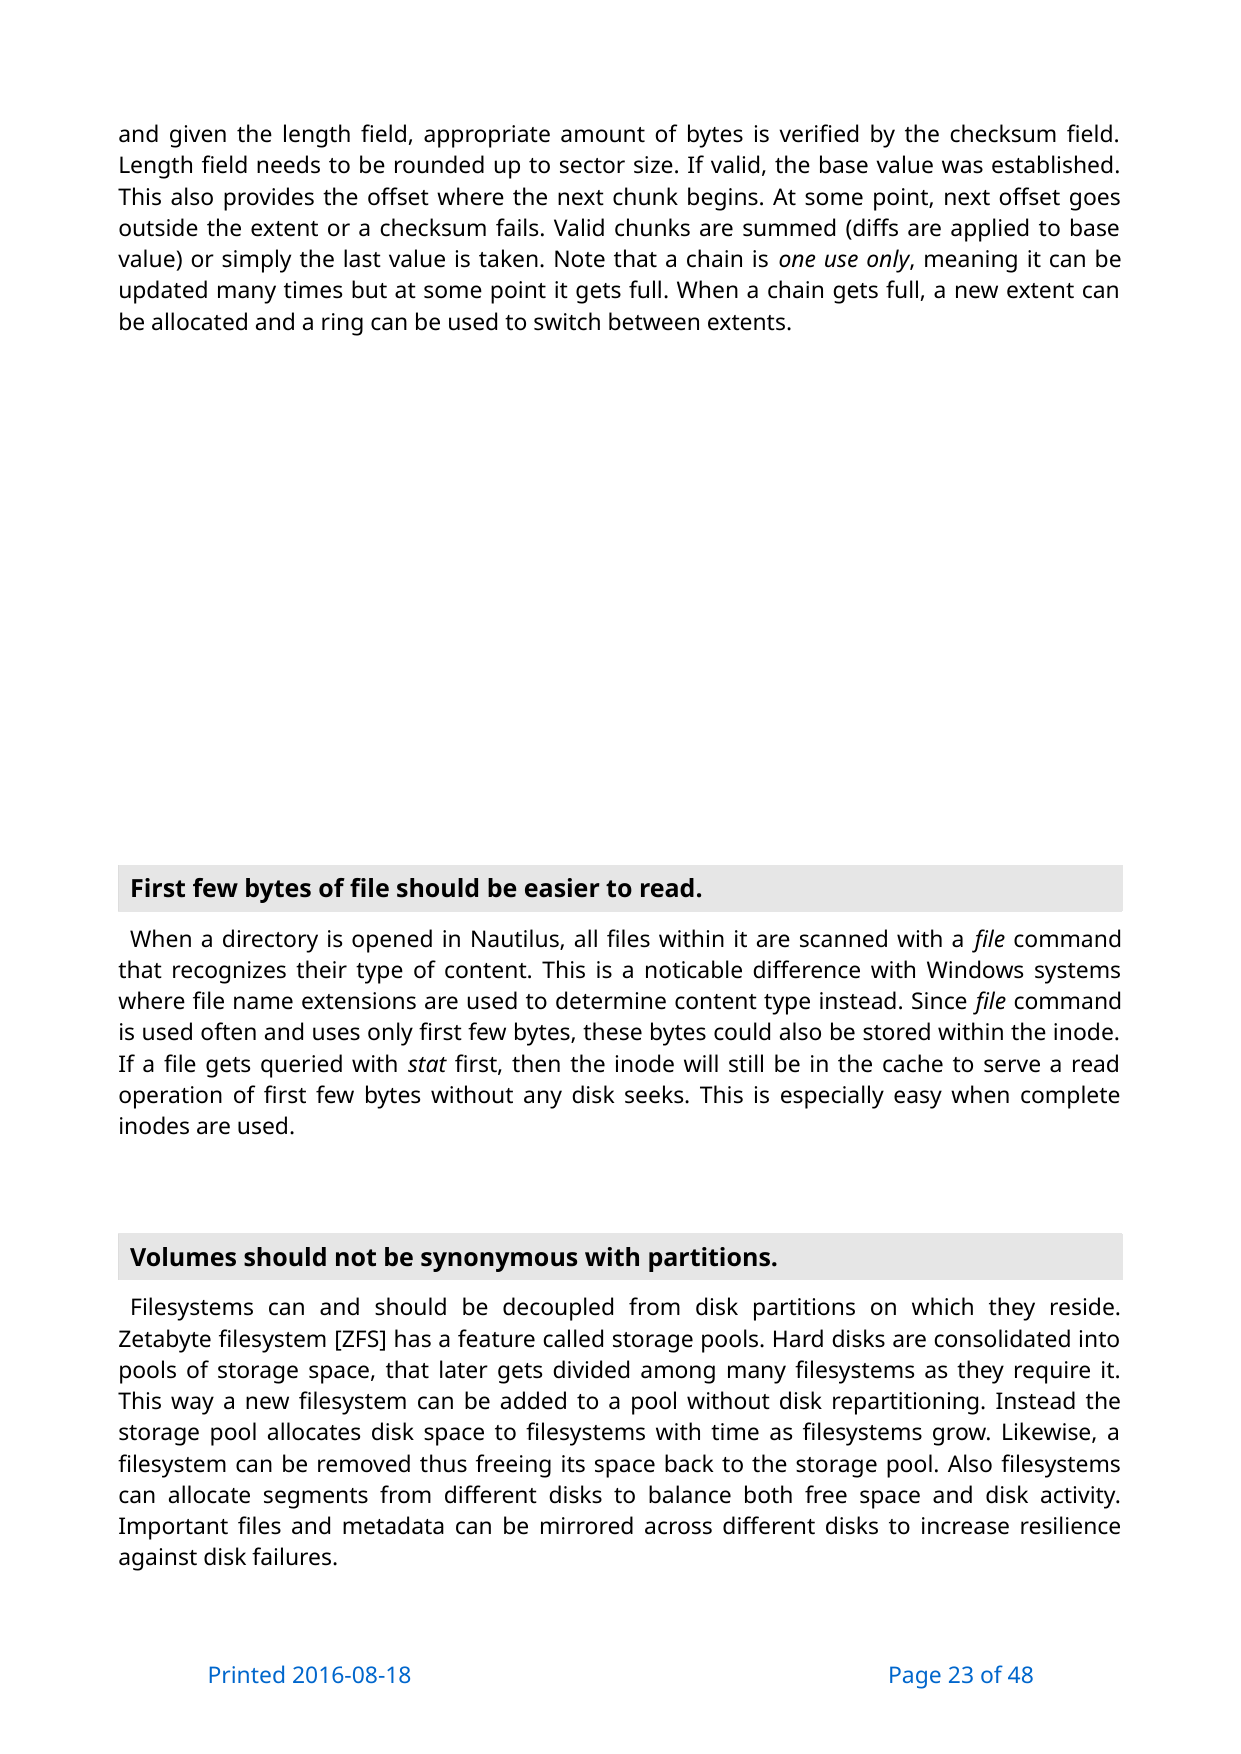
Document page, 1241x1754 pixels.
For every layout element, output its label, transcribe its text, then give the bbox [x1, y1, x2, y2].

text When a directory is opened in Nautilus, all files within it are scanned with a file command that recognizes their type of content. This is a noticable difference with Windows systems where file name extensions are used to determine content type instead. Since file command is used often and uses only first few bytes, these bytes could also be stored within the inode. If a file gets queried with stat first, then the inode will still be in the cache to serve a read operation of first few bytes without any disk seeks. This is especially easy when complete inodes are used. [118, 923, 1122, 1141]
text Filesystems can and should be decoupled from disk partitions on which they reside. Zetabyte filesystem [ZFS] has a feature called storage pools. Hard disks are consolidated into pools of storage space, that later gets divided among many filesystems as they require it. This way a new filesystem can be added to a pool without disk repartitioning. Instead the storage pool allocates disk space to filesystems with time as filesystems grow. Likewise, a filesystem can be removed thus freeing its space back to the storage pool. Also filesystems can allocate segments from different disks to balance both free space and disk activity. Important files and metadata can be mirrored across different disks to increase resilience against disk failures. [118, 1291, 1122, 1573]
subtitle First few bytes of file should be easier to read. [119, 866, 1122, 911]
subtitle Volumes should not be synonymous with partitions. [119, 1235, 1122, 1279]
text and given the length field, appropriate amount of bytes is verified by the checksum field. Length field needs to be rounded up to sector size. If valid, the base value was established. This also provides the offset where the next chunk begins. At some point, next offset goes outside the extent or a checksum fails. Valid chunks are summed (diffs are applied to base value) or simply the last value is taken. Note that a chain is one use only, meaning it can be updated many times but at some point it gets full. When a chain gets full, a new extent can be allocated and a ring can be used to switch between extents. [118, 118, 1122, 337]
